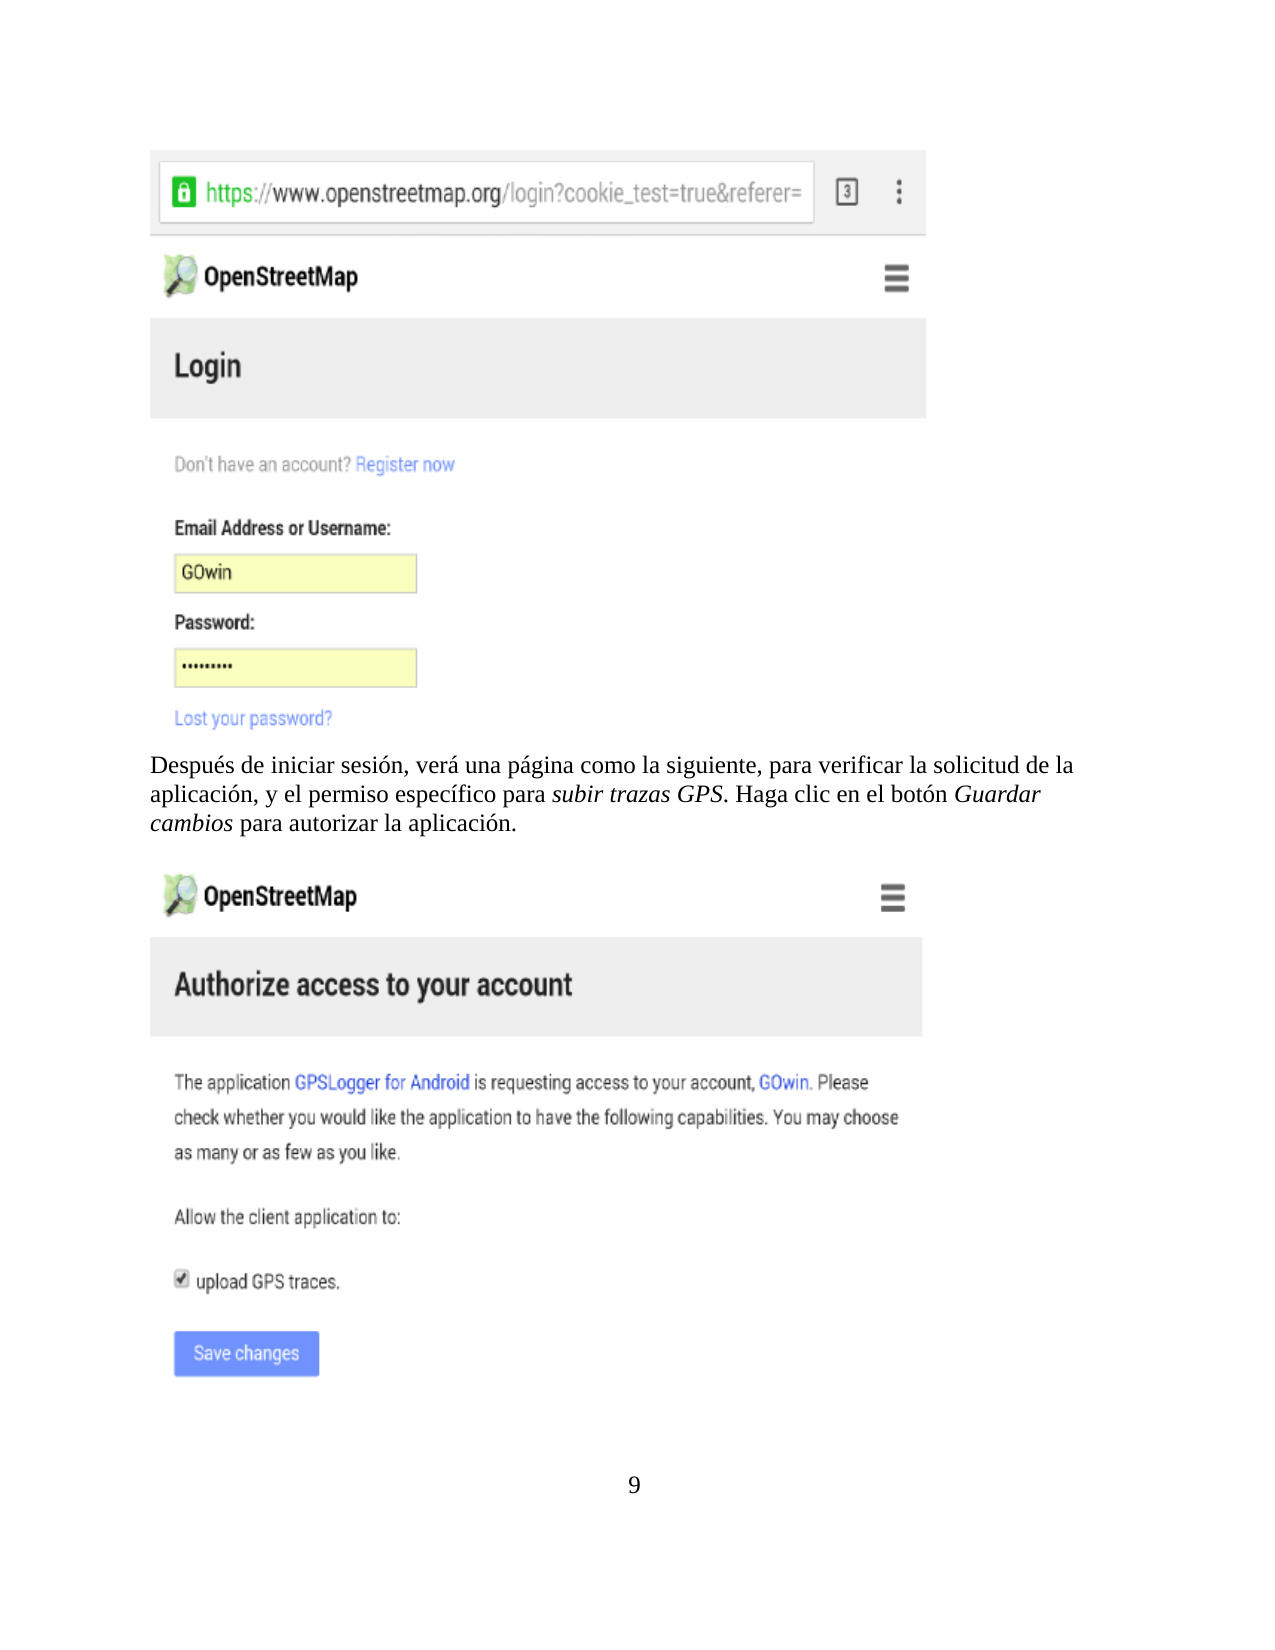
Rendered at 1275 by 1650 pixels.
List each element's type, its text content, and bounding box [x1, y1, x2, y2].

picture [150, 854, 923, 1434]
picture [150, 150, 927, 733]
text Después de iniciar sesión, verá una página como la siguiente, para verificar la solicitud de la aplicación, y el permiso específico para subir trazas GPS. Haga clic en el botón Guardar cambios para autorizar la aplicación. [150, 750, 1125, 836]
